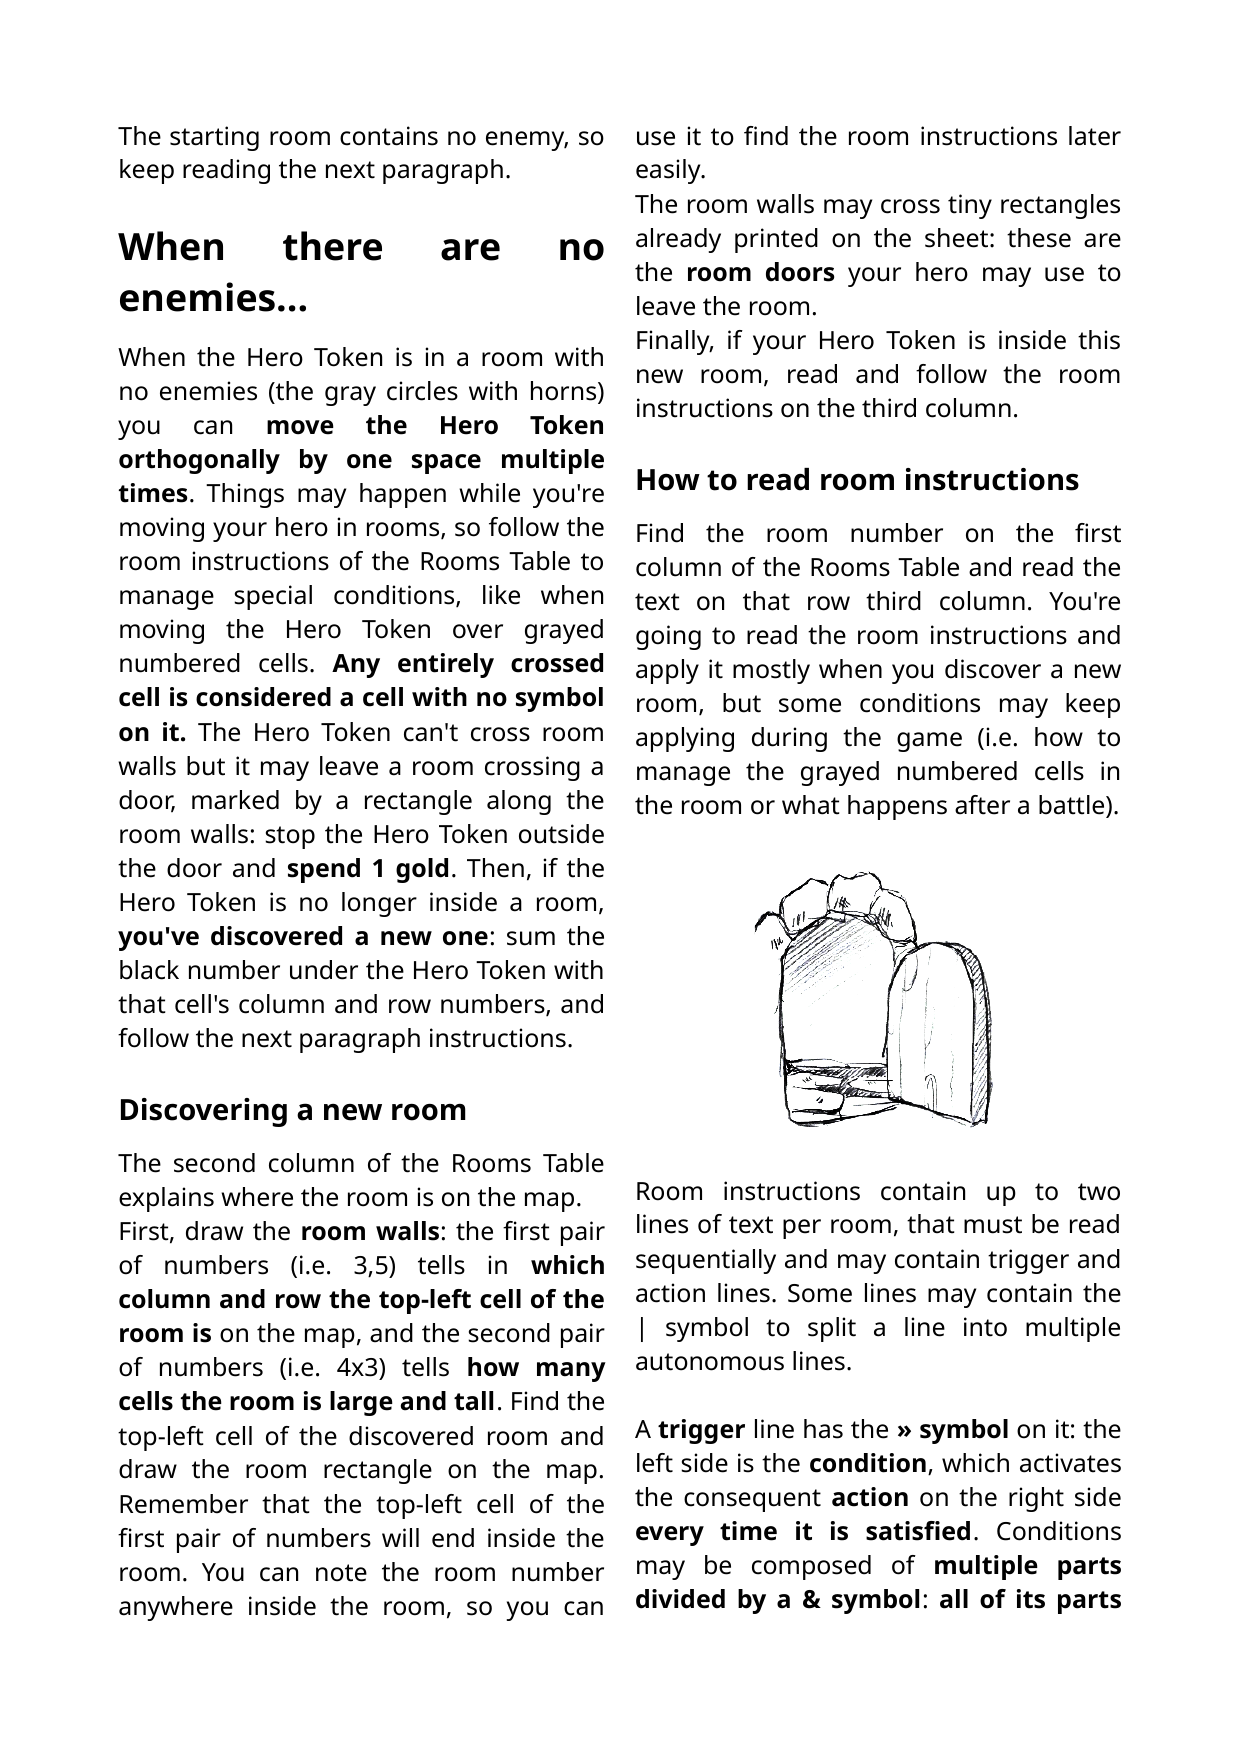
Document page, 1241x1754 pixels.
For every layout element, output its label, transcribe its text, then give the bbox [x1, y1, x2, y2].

text use it to find the room instructions later easily. [635, 118, 1122, 186]
text Find the room number on the first column of the Rooms Table and read the text on that row third column. You're going to read the room instructions and apply it mostly when you discover a new room, but some conditions may keep applying during the game (i.e. how to manage the grayed numbered cells in the room or what happens after a battle). [635, 516, 1122, 822]
text Room instructions contain up to two lines of text per room, that must be read sequentially and may contain trigger and action lines. Some lines may contain the | symbol to split a line into multiple autonomous lines. [635, 1173, 1122, 1377]
text A trigger line has the » symbol on it: the left side is the condition, which activates the consequent action on the right side every time it is satisfied. Conditions may be composed of multiple parts divided by a & symbol: all of its parts [635, 1412, 1122, 1616]
text The room walls may cross tiny rectangles already printed on the sheet: these are the room doors your hero may use to leave the room. [635, 186, 1122, 322]
text First, draw the room walls: the first pair of numbers (i.e. 3,5) tells in which column and row the top-left cell of the room is on the map, and the second pair of numbers (i.e. 4x3) tells how many cells the room is large and tall. Find the top-left cell of the discovered room and draw the room rectangle on the map. Remember that the top-left cell of the first pair of numbers will end inside the room. You can note the room number anywhere inside the room, so you can [118, 1214, 605, 1622]
text How to read room instructions [635, 459, 1122, 498]
text Discovering a new room [118, 1089, 605, 1128]
text When there are no enemies... [118, 220, 605, 322]
text Finally, if your Hero Token is inside this new room, read and follow the room instructions on the third column. [635, 322, 1122, 425]
picture [754, 856, 1003, 1139]
text When the Hero Token is in a room with no enemies (the gray circles with horns) you can move the Hero Token orthogonally by one space multiple times. Things may happen while you're moving your hero in rooms, so follow the room instructions of the Rooms Table to manage special conditions, like when moving the Hero Token over grayed numbered cells. Any entirely crossed cell is considered a cell with no symbol on it. The Hero Token can't cross room walls but it may leave a room crossing a door, marked by a rectangle along the room walls: stop the Hero Token outside the door and spend 1 gold. Then, if the Hero Token is no longer inside a room, you've discovered a new one: sum the black number under the Hero Token with that cell's column and row numbers, and follow the next paragraph instructions. [118, 339, 605, 1055]
text The starting room contains no enemy, so keep reading the next paragraph. [118, 118, 605, 186]
text The second column of the Rooms Table explains where the room is on the map. [118, 1146, 605, 1214]
